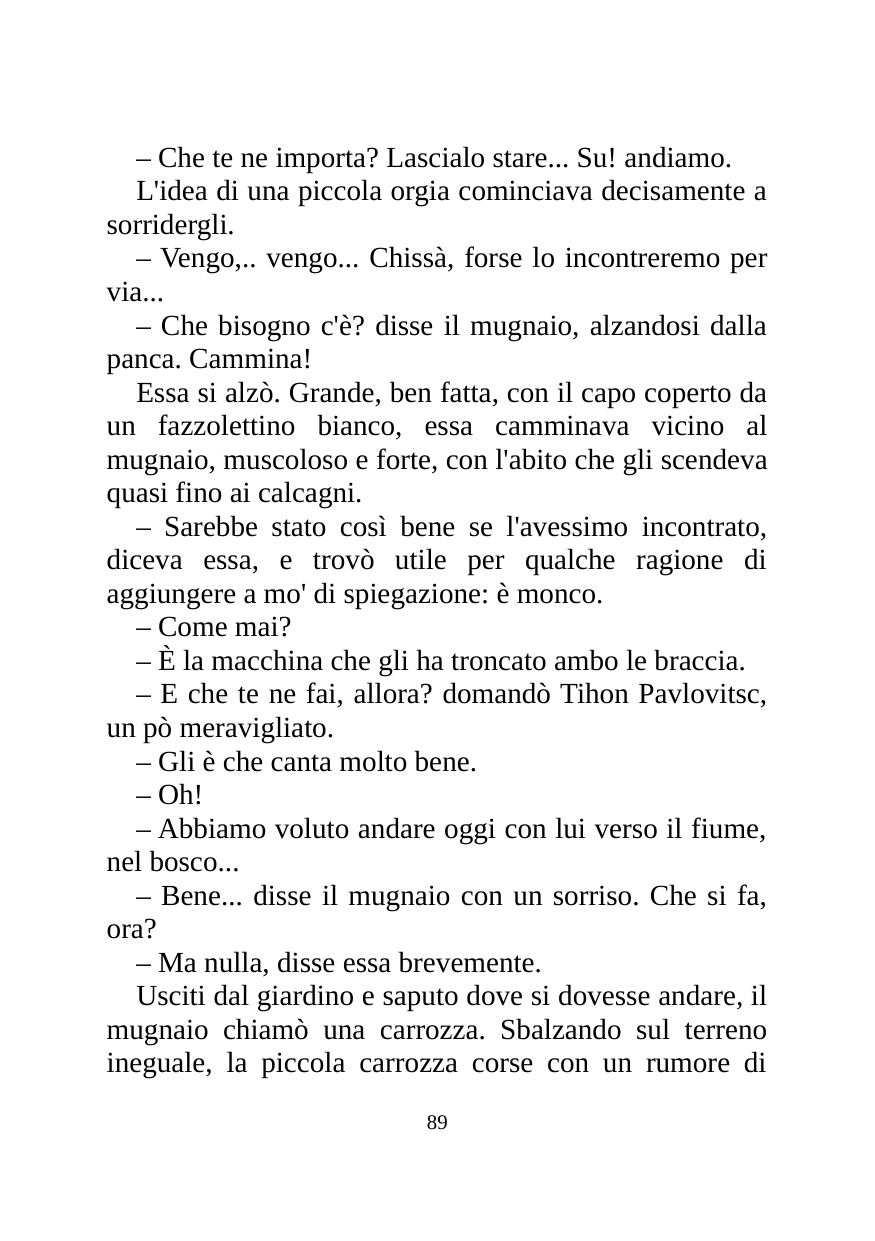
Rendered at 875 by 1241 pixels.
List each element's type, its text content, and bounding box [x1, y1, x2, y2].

text Usciti dal giardino e saputo dove si dovesse andare, il mugnaio chiamò una carrozza. Sbalzando sul terreno ineguale, la piccola carrozza corse con un rumore di [106, 978, 768, 1079]
text – Gli è che canta molto bene. [106, 744, 768, 777]
text – Abbiamo voluto andare oggi con lui verso il fiume, nel bosco... [106, 811, 768, 878]
text Essa si alzò. Grande, ben fatta, con il capo coperto da un fazzolettino bianco, essa camminava vicino al mugnaio, muscoloso e forte, con l'abito che gli scendeva quasi fino ai calcagni. [106, 375, 768, 509]
text – Sarebbe stato così bene se l'avessimo incontrato, diceva essa, e trovò utile per qualche ragione di aggiungere a mo' di spiegazione: è monco. [106, 509, 768, 609]
text L'idea di una piccola orgia cominciava decisamente a sorridergli. [106, 173, 768, 241]
text – Come mai? [106, 609, 768, 643]
text – Che te ne importa? Lascialo stare... Su! andiamo. [106, 140, 768, 173]
text – Che bisogno c'è? disse il mugnaio, alzandosi dalla panca. Cammina! [106, 308, 768, 375]
text – Oh! [106, 777, 768, 811]
text – Bene... disse il mugnaio con un sorriso. Che si fa, ora? [106, 878, 768, 945]
text – Ma nulla, disse essa brevemente. [106, 945, 768, 978]
text – Vengo,.. vengo... Chissà, forse lo incontreremo per via... [106, 241, 768, 308]
text – È la macchina che gli ha troncato ambo le braccia. [106, 643, 768, 677]
text – E che te ne fai, allora? domandò Tihon Pavlovitsc, un pò meravigliato. [106, 677, 768, 744]
